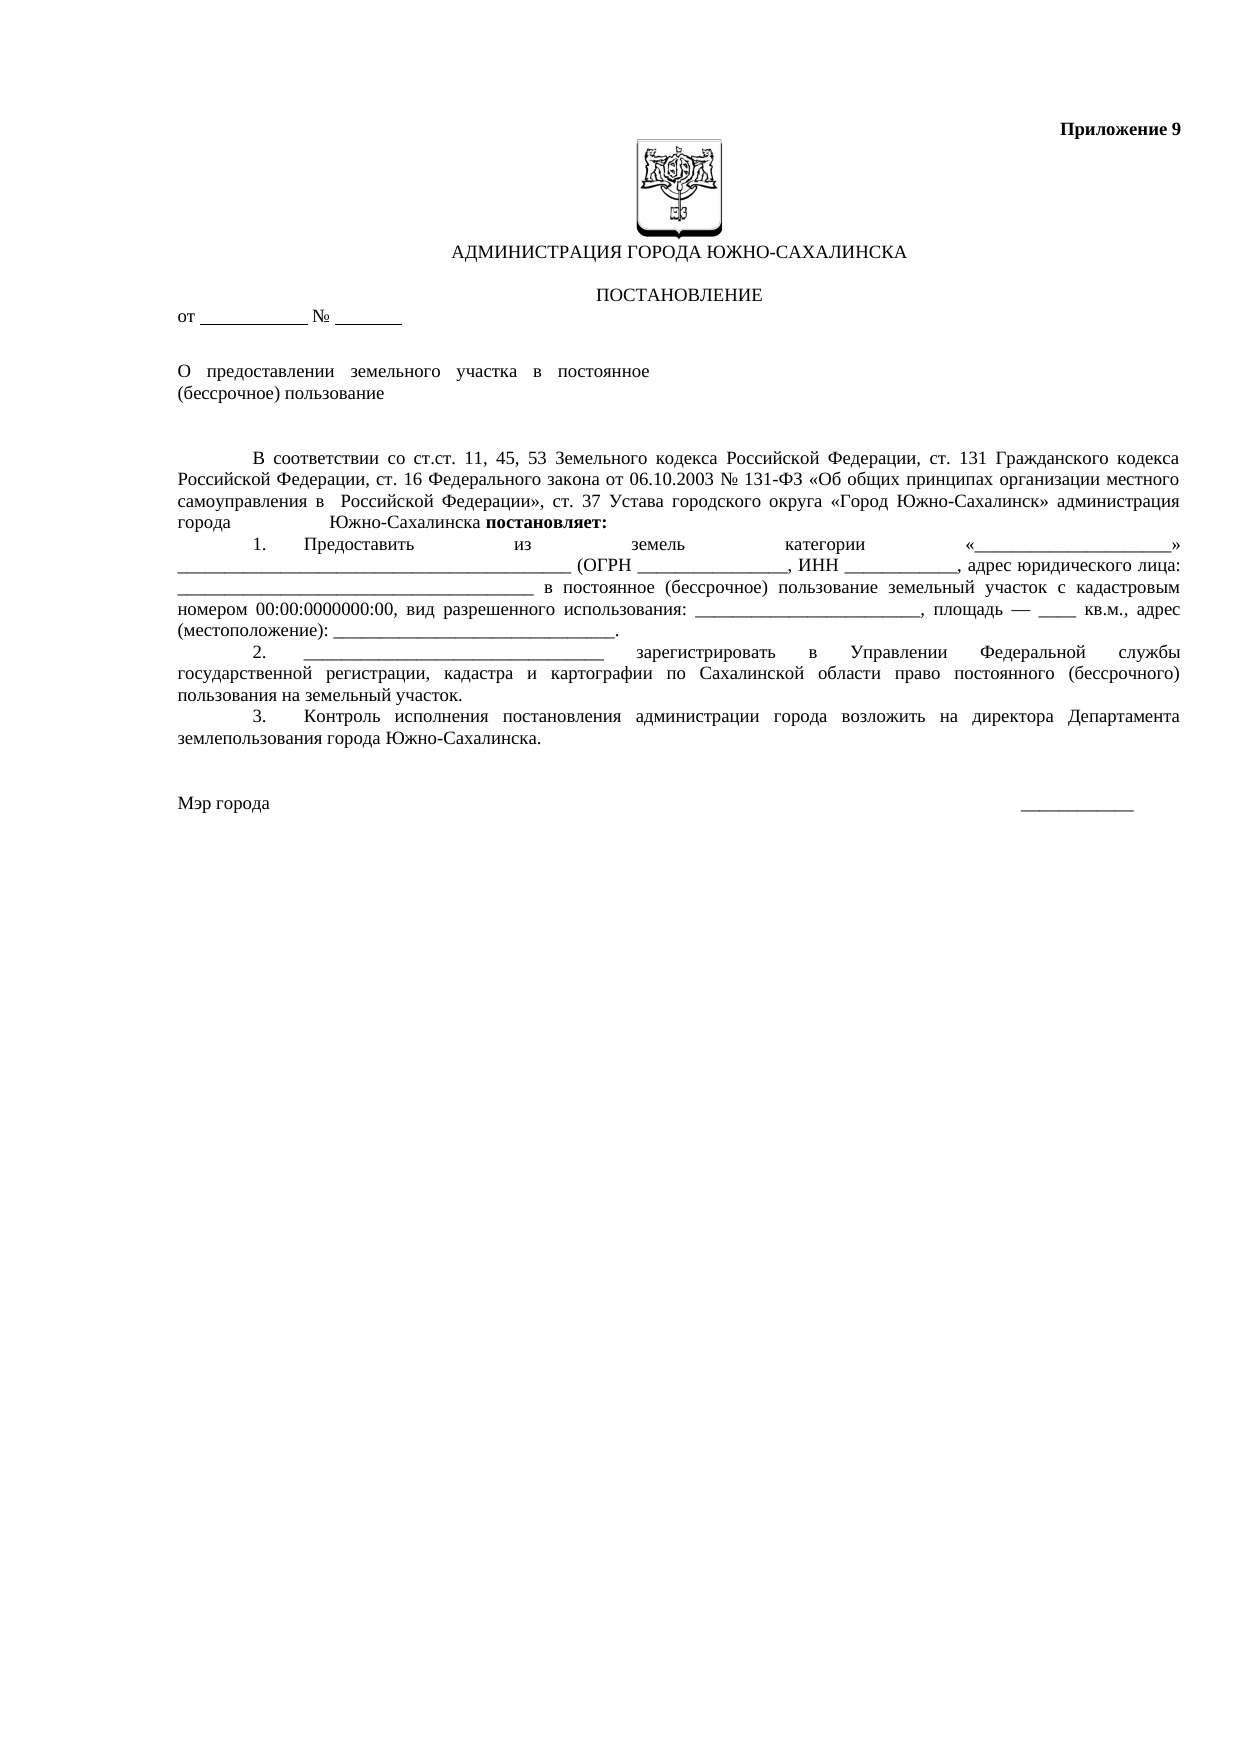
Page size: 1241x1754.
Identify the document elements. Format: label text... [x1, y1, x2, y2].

text Мэр города ____________ [177, 792, 1181, 813]
text О предоставлении земельного участка в постоянное (бессрочное) пользование [177, 360, 650, 403]
list Предоставить из земель категории «_____________________» __________________________________________ (ОГРН ________________, ИНН ____________, адрес юридического лица: ______________________________________ в постоянное (бессрочное) пользование земельный участок с кадастровым номером 00:00:0000000:00, вид разрешенного использования: ________________________, площадь — ____ кв.м., адрес (местоположение): ______________________________. [177, 533, 1181, 641]
text ПОСТАНОВЛЕНИЕ [177, 284, 1181, 305]
text В соответствии со ст.ст. 11, 45, 53 Земельного кодекса Российской Федерации, ст. 131 Гражданского кодекса Российской Федерации, ст. 16 Федерального закона от 06.10.2003 № 131-ФЗ «Об общих принципах организации местного самоуправления в Российской Федерации», ст. 37 Устава городского округа «Город Южно-Сахалинск» администрация города Южно-Сахалинска постановляет: [177, 447, 1181, 533]
text от № [177, 305, 1181, 327]
picture [636, 139, 723, 241]
text Приложение 9 [177, 118, 1181, 140]
text 3. Контроль исполнения постановления администрации города возложить на директора Департамента землепользования города Южно-Сахалинска. [177, 705, 1181, 748]
text АДМИНИСТРАЦИЯ ГОРОДА ЮЖНО-САХАЛИНСКА [177, 241, 1181, 262]
text 2. ________________________________ зарегистрировать в Управлении Федеральной службы государственной регистрации, кадастра и картографии по Сахалинской области право постоянного (бессрочного) пользования на земельный участок. [177, 641, 1181, 705]
